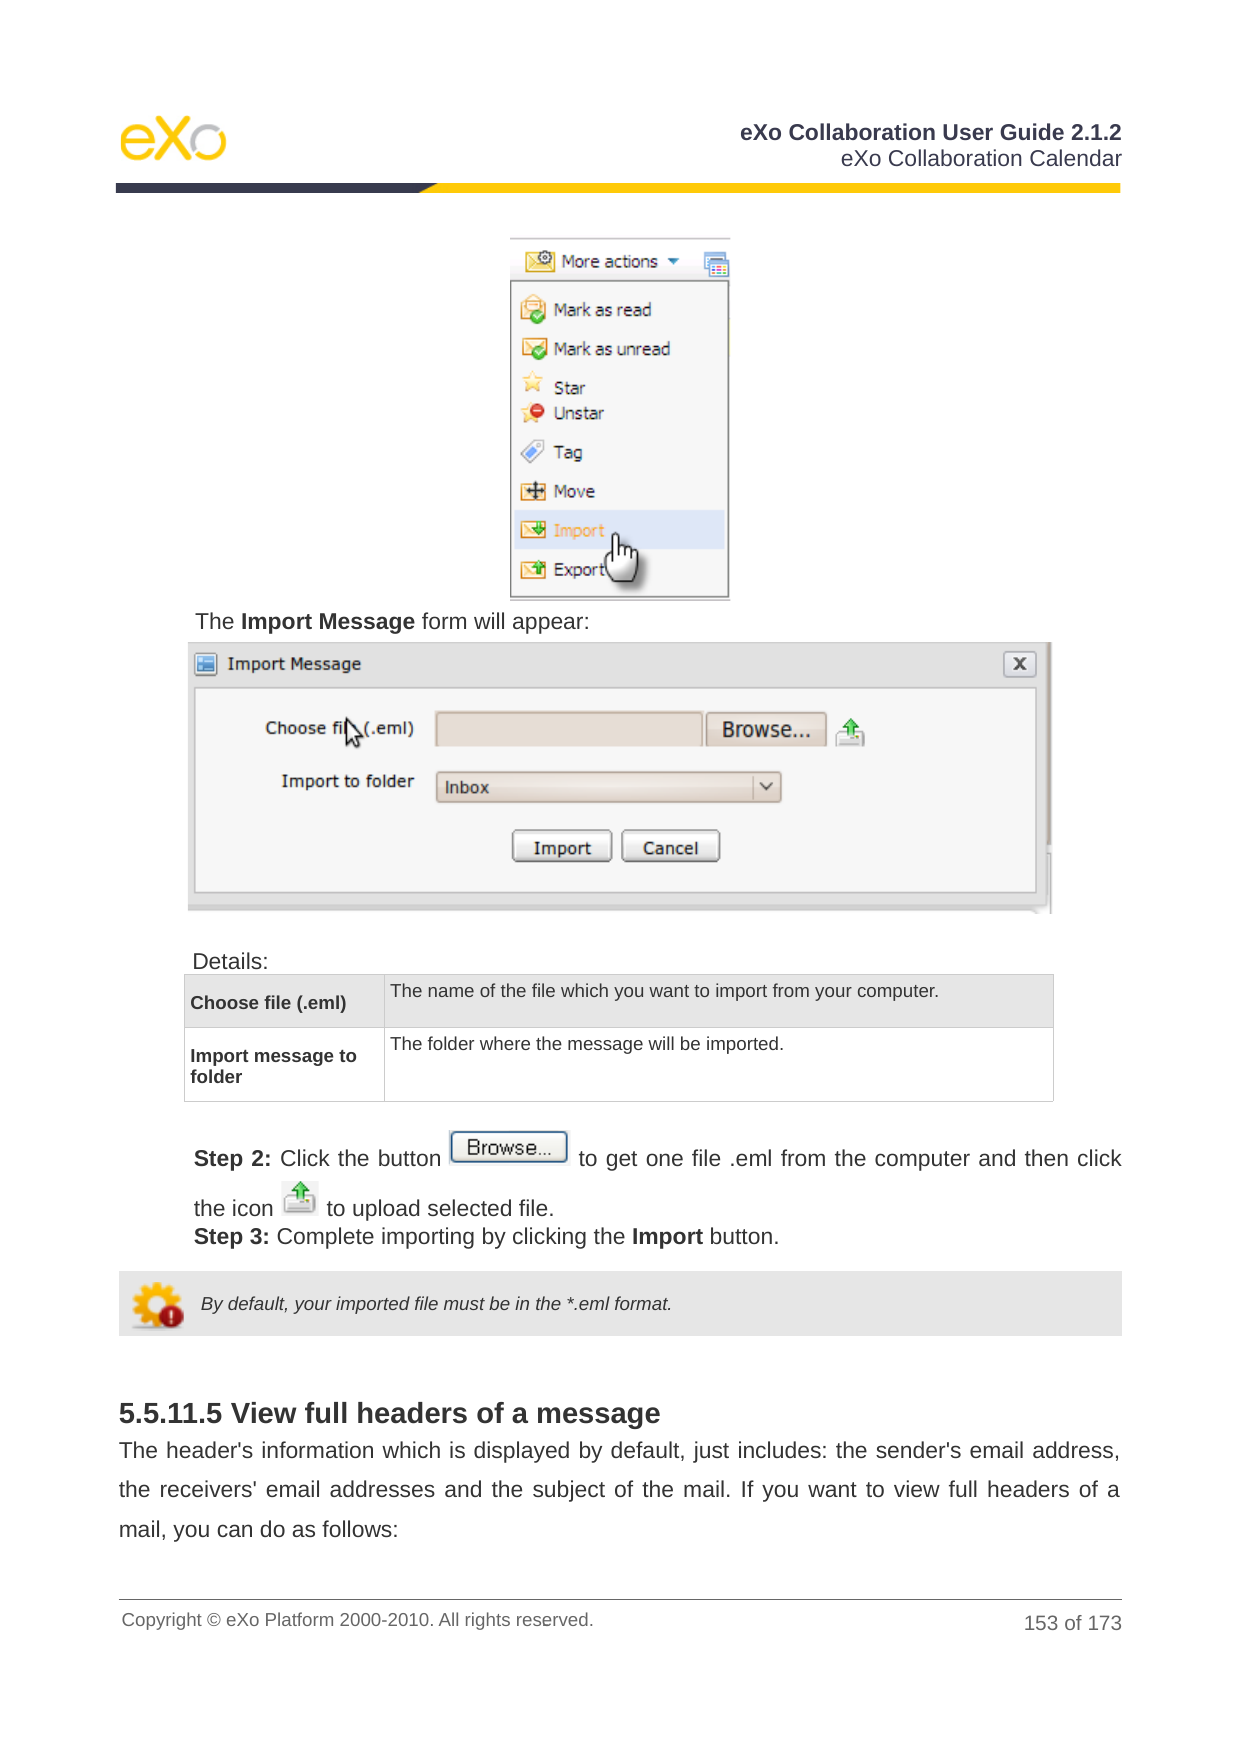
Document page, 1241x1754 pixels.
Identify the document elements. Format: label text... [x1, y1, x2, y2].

picture [187, 642, 1053, 914]
list The Import Message form will appear: [157, 606, 1122, 634]
table_cell The folder where the message will be imported. [385, 1028, 1053, 1101]
table_header [119, 1271, 199, 1336]
picture [131, 1282, 184, 1331]
list Step 3: Complete importing by clicking the Import button. [156, 1223, 1122, 1249]
table_cell Import message to folder [185, 1028, 384, 1101]
picture [281, 1181, 319, 1216]
picture [115, 183, 1121, 193]
picture [448, 1130, 571, 1166]
table_header Choose file (.eml) [185, 975, 384, 1027]
text Details: [118, 948, 1122, 974]
picture [510, 235, 731, 601]
table_header The name of the file which you want to import from your computer. [385, 975, 1053, 1027]
text The header's information which is displayed by default, just includes: the sender's email address, the receivers' email addresses and the subject of the mail. If you want to view full headers of a mail, you can do as follows: [118, 1437, 1122, 1542]
list Step 2: Click the buttonto get one file .eml from the computer and then click the iconto upload selected file. [156, 1123, 1122, 1223]
table_header By default, your imported file must be in the *.eml format. [199, 1271, 1122, 1336]
subtitle View full headers of a message [118, 1396, 1122, 1429]
picture [120, 115, 227, 161]
